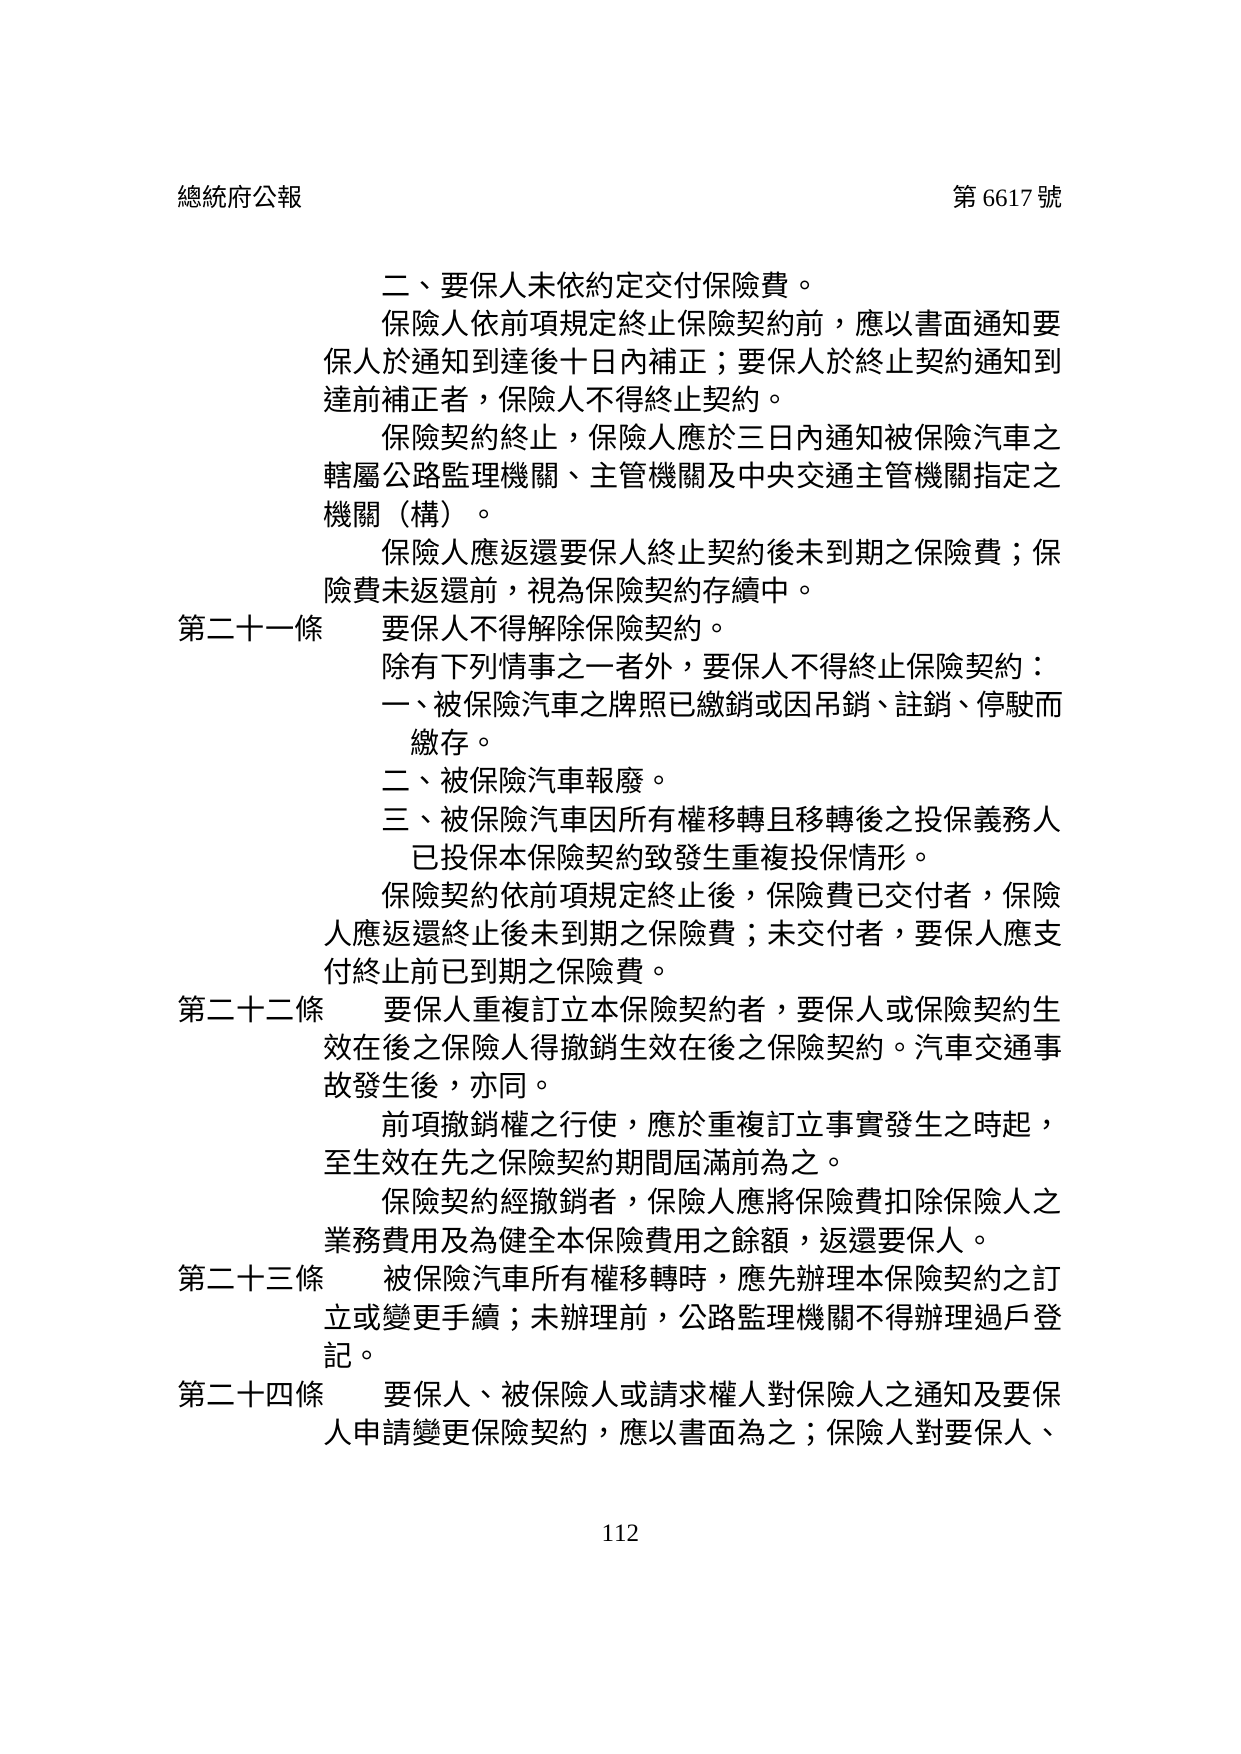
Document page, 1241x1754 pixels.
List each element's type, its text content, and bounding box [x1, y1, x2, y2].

text 一、被保險汽車之牌照已繳銷或因吊銷、註銷、停駛而繳存。 [381, 685, 1063, 761]
text 前項撤銷權之行使，應於重複訂立事實發生之時起，至生效在先之保險契約期間屆滿前為之。 [323, 1104, 1063, 1182]
text 保險契約終止，保險人應於三日內通知被保險汽車之轄屬公路監理機關、主管機關及中央交通主管機關指定之機關（構）。 [323, 418, 1063, 533]
text 第二十二條 要保人重複訂立本保險契約者，要保人或保險契約生效在後之保險人得撤銷生效在後之保險契約。汽車交通事故發生後，亦同。 [177, 990, 1063, 1104]
text 三、被保險汽車因所有權移轉且移轉後之投保義務人已投保本保險契約致發生重複投保情形。 [381, 799, 1063, 876]
text 除有下列情事之一者外，要保人不得終止保險契約： [323, 647, 1063, 685]
text 保險人應返還要保人終止契約後未到期之保險費；保險費未返還前，視為保險契約存續中。 [323, 533, 1063, 609]
text 二、要保人未依約定交付保險費。 [381, 266, 1063, 304]
text 保險契約依前項規定終止後，保險費已交付者，保險人應返還終止後未到期之保險費；未交付者，要保人應支付終止前已到期之保險費。 [323, 876, 1063, 990]
text 第二十三條 被保險汽車所有權移轉時，應先辦理本保險契約之訂立或變更手續；未辦理前，公路監理機關不得辦理過戶登記。 [177, 1259, 1063, 1374]
text 保險人依前項規定終止保險契約前，應以書面通知要保人於通知到達後十日內補正；要保人於終止契約通知到達前補正者，保險人不得終止契約。 [323, 304, 1063, 418]
text 第二十一條 要保人不得解除保險契約。 [177, 609, 1063, 647]
text 第二十四條 要保人、被保險人或請求權人對保險人之通知及要保人申請變更保險契約，應以書面為之；保險人對要保人、 [177, 1374, 1063, 1451]
text 二、被保險汽車報廢。 [381, 761, 1063, 799]
text 保險契約經撤銷者，保險人應將保險費扣除保險人之業務費用及為健全本保險費用之餘額，返還要保人。 [323, 1182, 1063, 1259]
